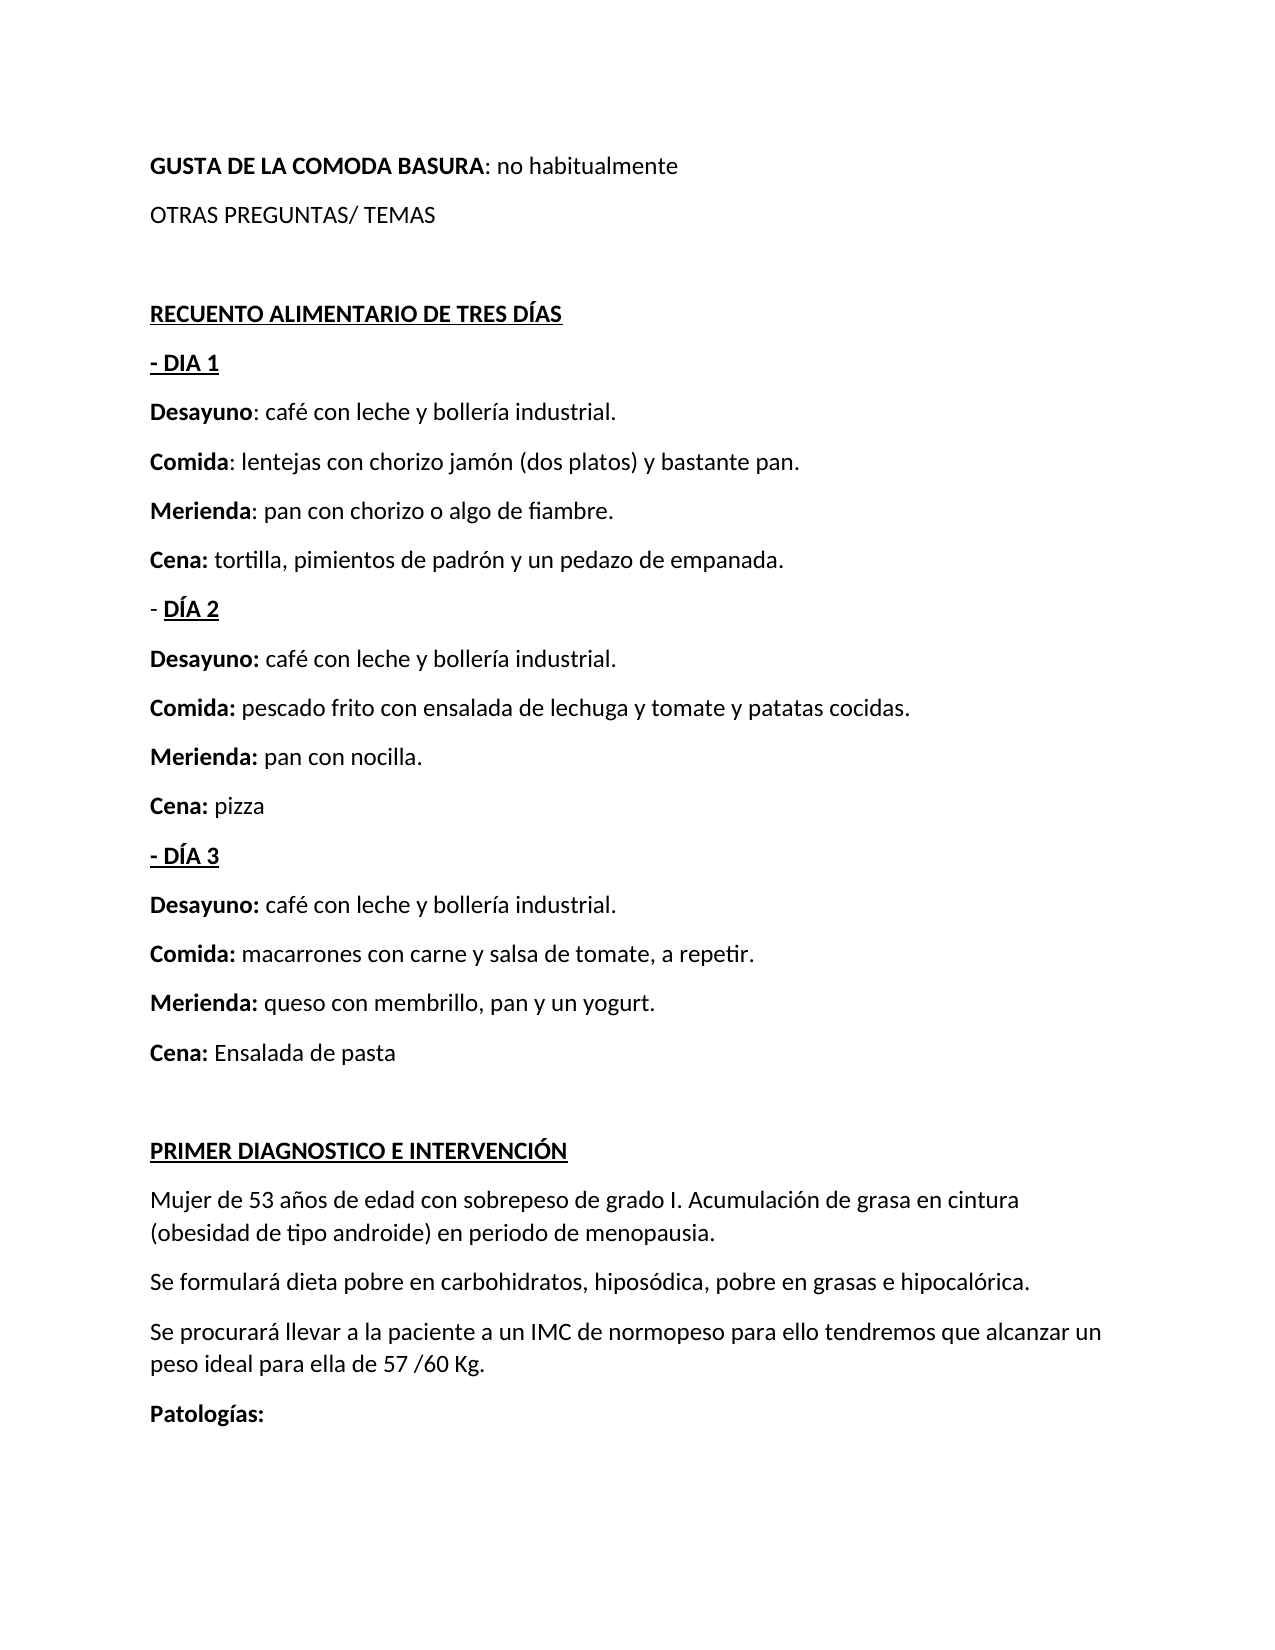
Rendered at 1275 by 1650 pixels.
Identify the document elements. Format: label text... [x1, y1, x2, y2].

text GUSTA DE LA COMODA BASURA: no habitualmente [150, 150, 1125, 181]
text Patologías: [150, 1398, 1125, 1428]
text Se procurará llevar a la paciente a un IMC de normopeso para ello tendremos que alcanzar un peso ideal para ella de 57 /60 Kg. [150, 1316, 1125, 1379]
text Cena: tortilla, pimientos de padrón y un pedazo de empanada. [150, 544, 1125, 575]
text Comida: macarrones con carne y salsa de tomate, a repetir. [150, 938, 1125, 969]
text Merienda: pan con nocilla. [150, 741, 1125, 772]
text Cena: Ensalada de pasta [150, 1037, 1125, 1067]
text Cena: pizza [150, 791, 1125, 821]
text - DIA 1 [150, 347, 1125, 378]
text OTRAS PREGUNTAS/ TEMAS [150, 199, 1125, 230]
text Desayuno: café con leche y bollería industrial. [150, 643, 1125, 673]
text Se formulará dieta pobre en carbohidratos, hiposódica, pobre en grasas e hipocalórica. [150, 1267, 1125, 1297]
text Merienda: pan con chorizo o algo de fiambre. [150, 495, 1125, 525]
text RECUENTO ALIMENTARIO DE TRES DÍAS [150, 298, 1125, 328]
text Mujer de 53 años de edad con sobrepeso de grado I. Acumulación de grasa en cintura (obesidad de tipo androide) en periodo de menopausia. [150, 1185, 1125, 1248]
text Comida: pescado frito con ensalada de lechuga y tomate y patatas cocidas. [150, 692, 1125, 722]
text Comida: lentejas con chorizo jamón (dos platos) y bastante pan. [150, 446, 1125, 476]
text Desayuno: café con leche y bollería industrial. [150, 396, 1125, 427]
text Merienda: queso con membrillo, pan y un yogurt. [150, 988, 1125, 1018]
text - DÍA 2 [150, 593, 1125, 624]
text Desayuno: café con leche y bollería industrial. [150, 889, 1125, 919]
text PRIMER DIAGNOSTICO E INTERVENCIÓN [150, 1135, 1125, 1166]
text - DÍA 3 [150, 840, 1125, 870]
